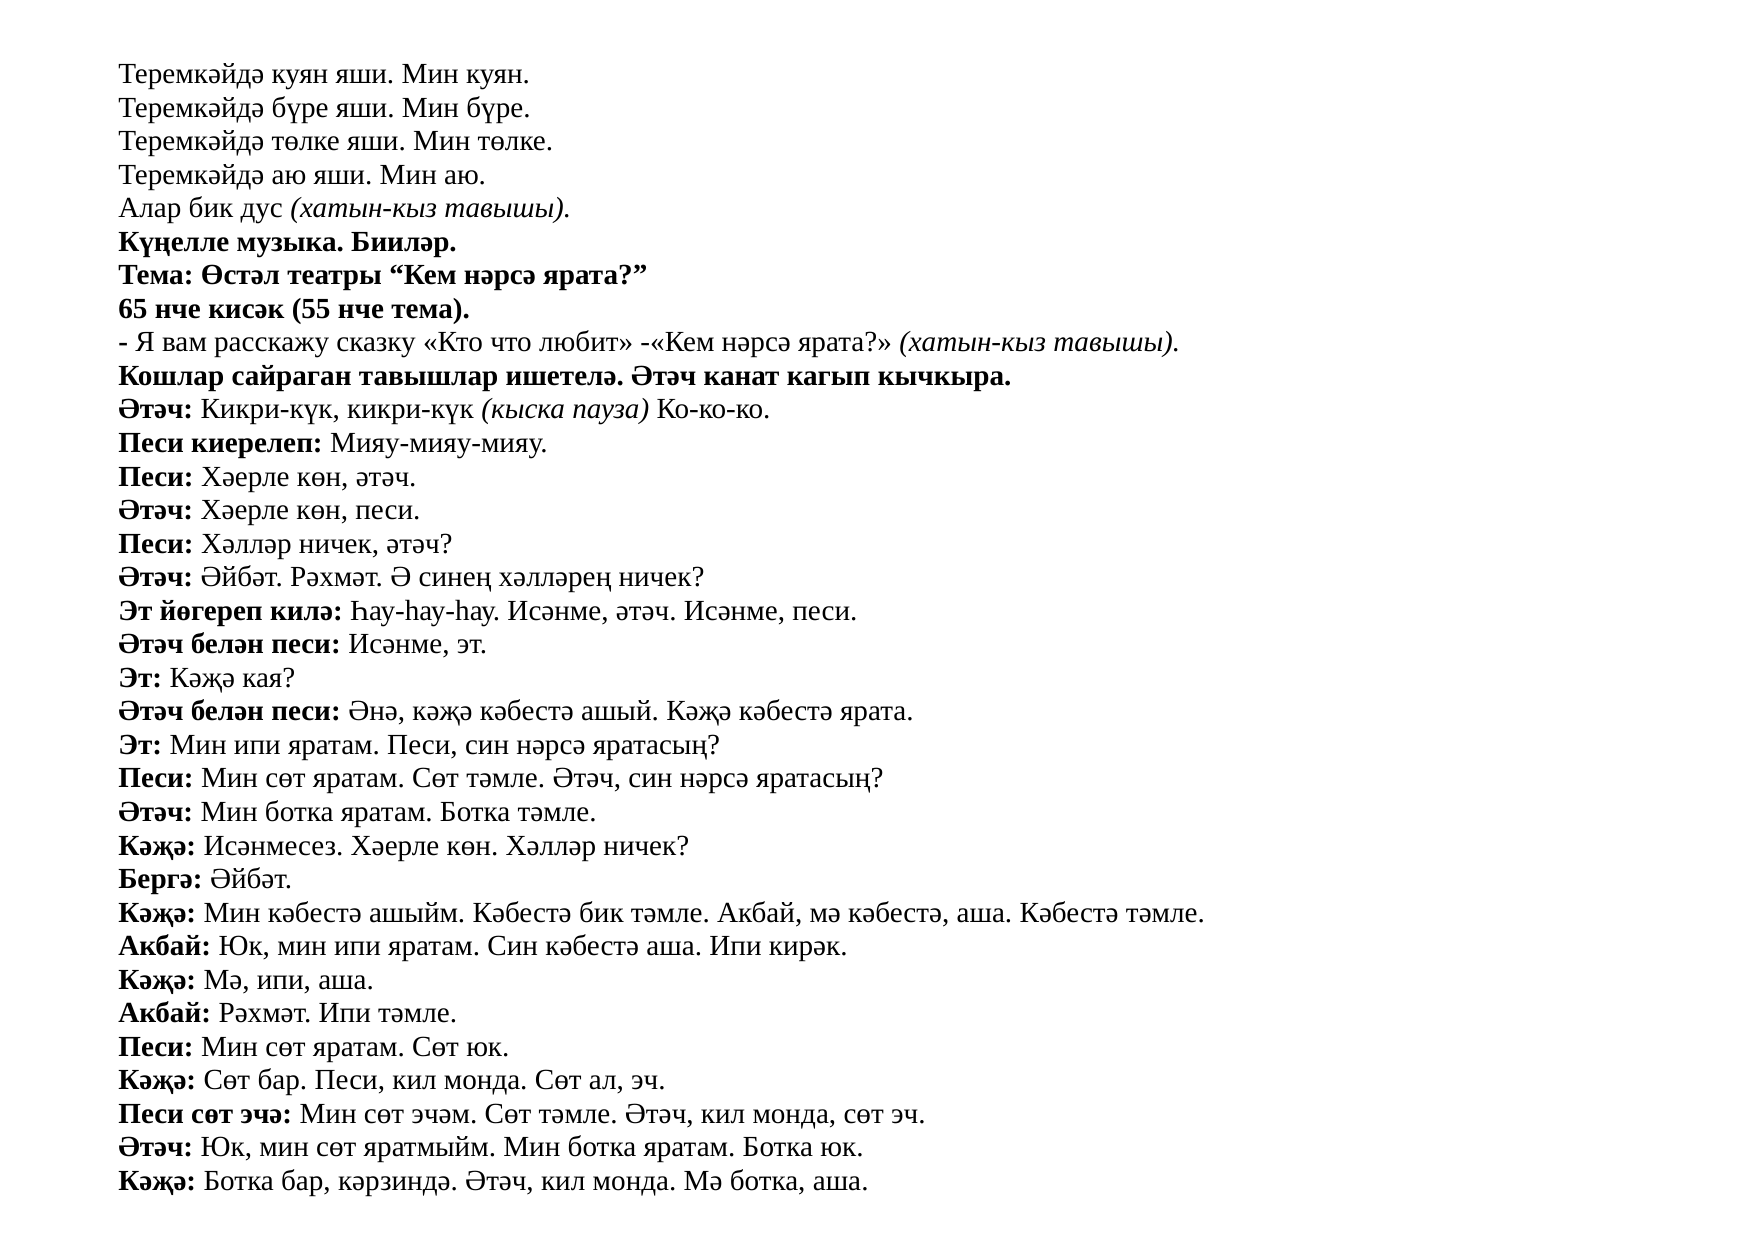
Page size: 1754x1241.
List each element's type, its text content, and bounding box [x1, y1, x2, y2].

text Песи сөт эчә: Мин сөт эчәм. Сөт тәмле. Әтәч, кил монда, сөт эч. [118, 1096, 1636, 1129]
text Эт: Мин ипи яратам. Песи, син нәрсә яратасың? [118, 727, 1636, 761]
text Песи: Хәерле көн, әтәч. [118, 459, 1636, 492]
text Эт йөгереп килә: Һау-һау-һау. Исәнме, әтәч. Исәнме, песи. [118, 593, 1636, 626]
text Әтәч белән песи: Әнә, кәҗә кәбестә ашый. Кәҗә кәбестә ярата. [118, 693, 1636, 727]
text - Я вам расскажу сказку «Кто что любит» -«Кем нәрсә ярата?» (хатын-кыз тавышы). [118, 324, 1636, 358]
text Песи: Мин сөт яратам. Сөт юк. [118, 1029, 1636, 1062]
text Күңелле музыка. Бииләр. [118, 224, 1636, 257]
text Акбай: Юк, мин ипи яратам. Син кәбестә аша. Ипи кирәк. [118, 928, 1636, 962]
text Әтәч: Кикри-күк, кикри-күк (кыска пауза) Ко-ко-ко. [118, 392, 1636, 425]
text Әтәч: Хәерле көн, песи. [118, 492, 1636, 526]
text Әтәч: Юк, мин сөт яратмыйм. Мин ботка яратам. Ботка юк. [118, 1129, 1636, 1163]
text Песи: Хәлләр ничек, әтәч? [118, 526, 1636, 559]
text Кәҗә: Ботка бар, кәрзиндә. Әтәч, кил монда. Мә ботка, аша. [118, 1163, 1636, 1197]
text Теремкәйдә бүре яши. Мин бүре. [118, 90, 1636, 123]
text Кәҗә: Мин кәбестә ашыйм. Кәбестә бик тәмле. Акбай, мә кәбестә, аша. Кәбестә тәмле. [118, 895, 1636, 928]
text Песи: Мин сөт яратам. Сөт тәмле. Әтәч, син нәрсә яратасың? [118, 761, 1636, 794]
text 65 нче кисәк (55 нче тема). [118, 291, 1636, 324]
text Теремкәйдә куян яши. Мин куян. [118, 56, 1636, 90]
text Әтәч белән песи: Исәнме, эт. [118, 626, 1636, 660]
text Акбай: Рәхмәт. Ипи тәмле. [118, 995, 1636, 1029]
text Кәҗә: Сөт бар. Песи, кил монда. Сөт ал, эч. [118, 1062, 1636, 1096]
text Кәҗә: Мә, ипи, аша. [118, 962, 1636, 995]
text Теремкәйдә төлке яши. Мин төлке. [118, 123, 1636, 157]
text Алар бик дус (хатын-кыз тавышы). [118, 190, 1636, 224]
text Әтәч: Мин ботка яратам. Ботка тәмле. [118, 794, 1636, 828]
text Кәҗә: Исәнмесез. Хәерле көн. Хәлләр ничек? [118, 828, 1636, 861]
text Тема: Өстәл театры “Кем нәрсә ярата?” [118, 257, 1636, 291]
text Эт: Кәҗә кая? [118, 660, 1636, 693]
text Бергә: Әйбәт. [118, 861, 1636, 895]
text Әтәч: Әйбәт. Рәхмәт. Ә синең хәлләрең ничек? [118, 559, 1636, 593]
text Кошлар сайраган тавышлар ишетелә. Әтәч канат кагып кычкыра. [118, 358, 1636, 392]
text Теремкәйдә аю яши. Мин аю. [118, 157, 1636, 190]
text Песи киерелеп: Мияу-мияу-мияу. [118, 425, 1636, 459]
